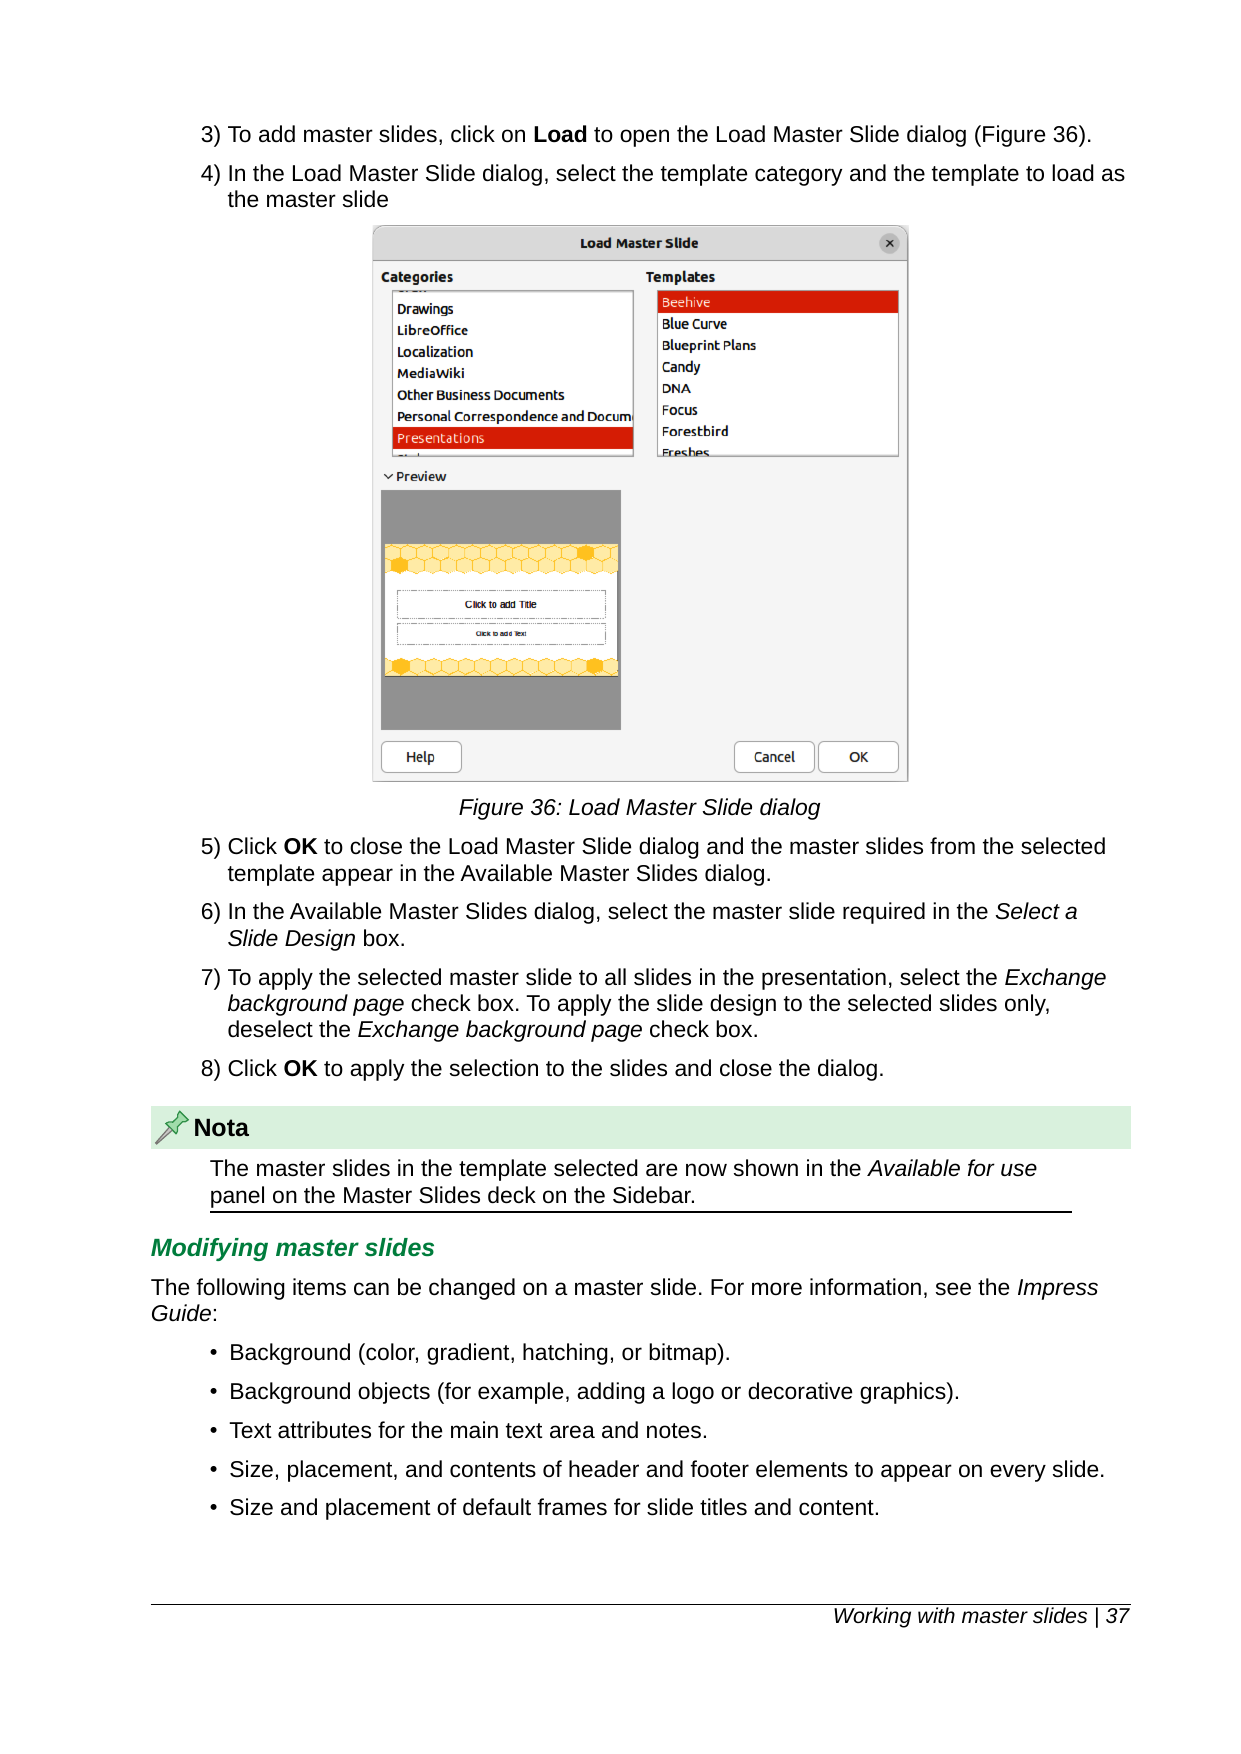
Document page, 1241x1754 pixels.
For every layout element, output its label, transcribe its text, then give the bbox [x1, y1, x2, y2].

picture [372, 225, 909, 782]
list The following items can be changed on a master slide. For more information, see the Impress Guide: [151, 1274, 1131, 1326]
list Size, placement, and contents of header and footer elements to appear on every slide. [209, 1456, 1131, 1482]
list Text attributes for the main text area and notes. [209, 1417, 1131, 1443]
list Click OK to close the Load Master Slide dialog and the master slides from the selected template appear in the Available Master Slides dialog. [227, 833, 1131, 886]
list To add master slides, click on Load to open the Load Master Slide dialog (Figure 36). [227, 121, 1131, 147]
list Click OK to apply the selection to the slides and close the dialog. [227, 1055, 1131, 1081]
text The master slides in the template selected are now shown in the Available for use panel on the Master Slides deck on the Sidebar. [209, 1155, 1072, 1213]
subtitle Nota [151, 1106, 1131, 1149]
subtitle Modifying master slides [151, 1233, 1131, 1261]
list Size and placement of default frames for slide titles and content. [209, 1494, 1131, 1521]
list To apply the selected master slide to all slides in the presentation, select the Exchange background page check box. To apply the slide design to the selected slides only, deselect the Exchange background page check box. [227, 963, 1131, 1043]
text Figure 36: Load Master Slide dialog [373, 794, 909, 821]
list In the Load Master Slide dialog, select the template category and the template to load as the master slide [227, 160, 1131, 213]
list Background (color, gradient, hatching, or bitmap). [209, 1339, 1131, 1365]
list Background objects (for example, adding a logo or decorative graphics). [209, 1378, 1131, 1404]
list In the Available Master Slides dialog, select the master slide required in the Select a Slide Design box. [227, 898, 1131, 951]
